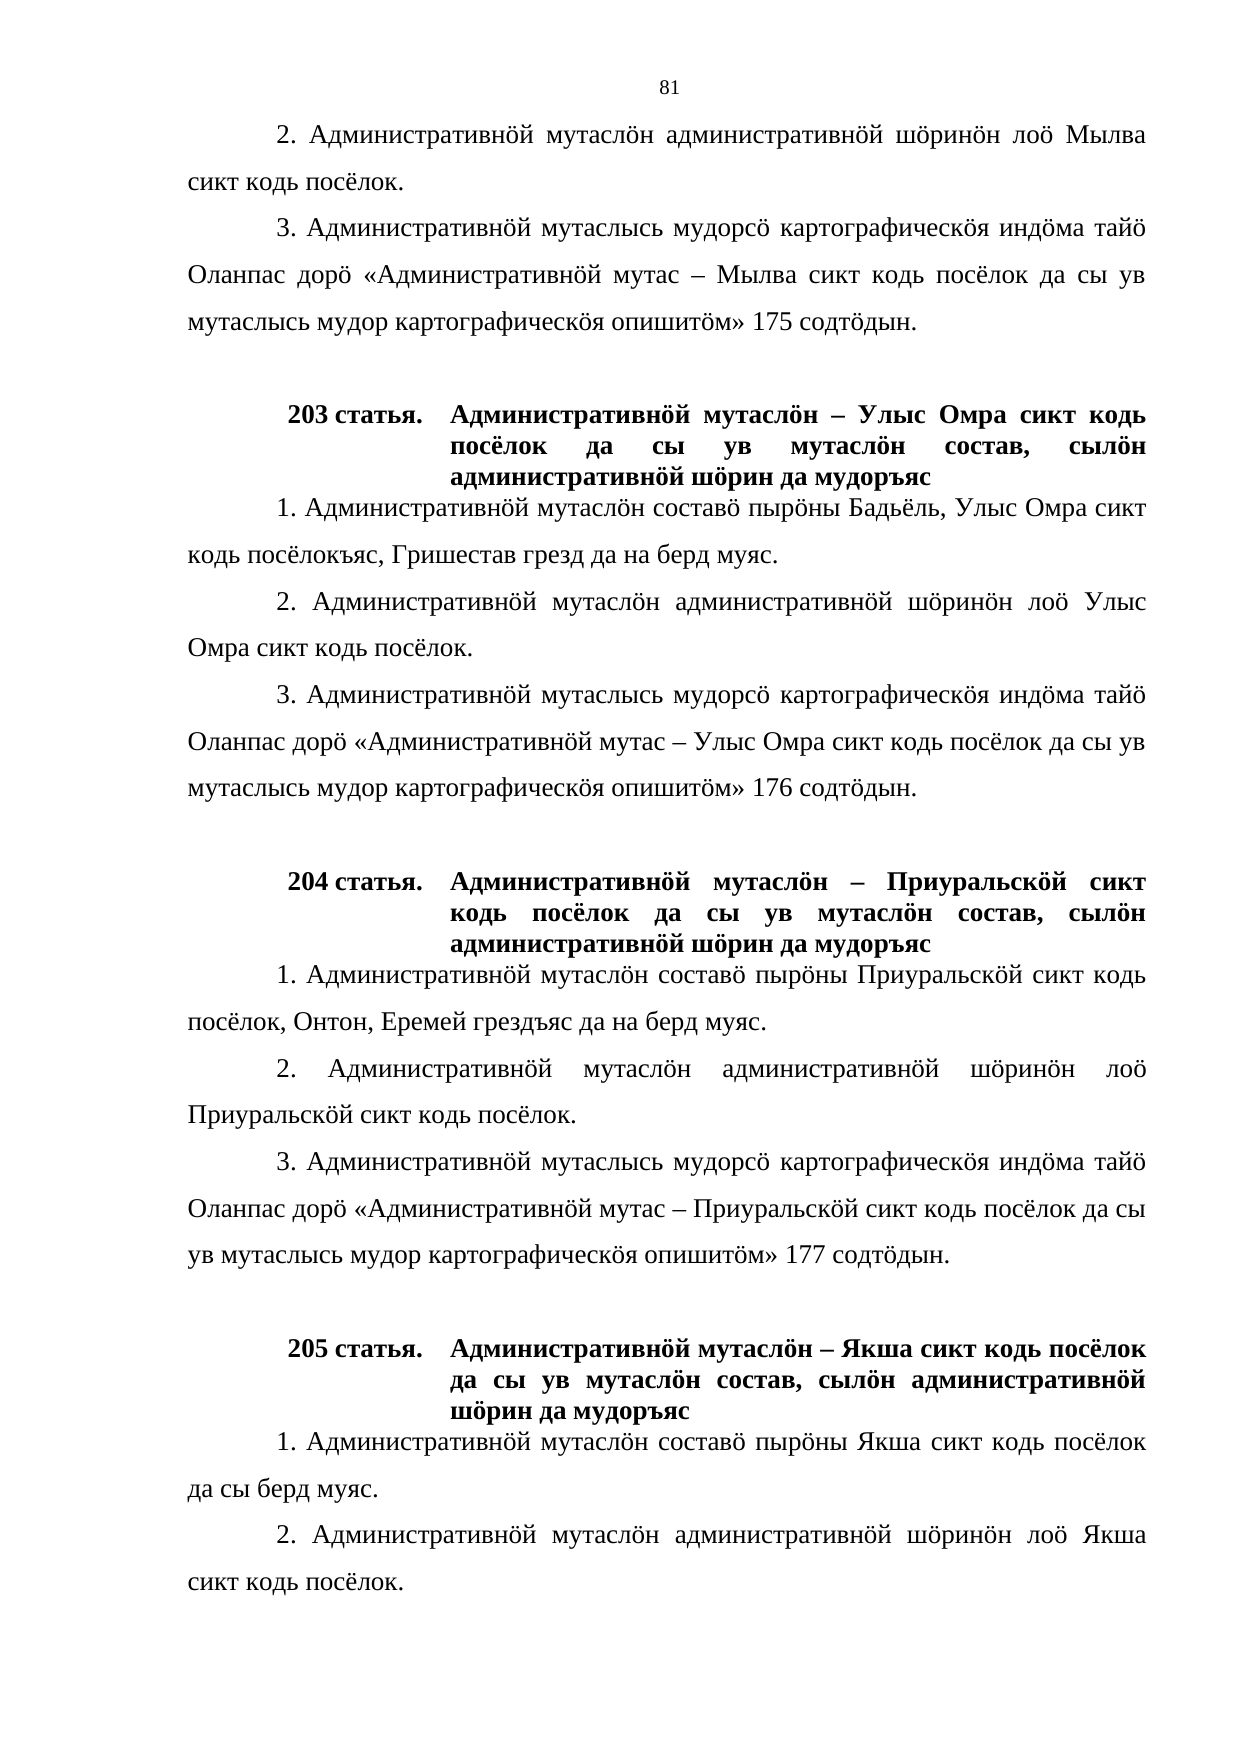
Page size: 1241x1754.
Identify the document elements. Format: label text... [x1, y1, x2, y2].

text 2. Административнöй мутаслöн административнöй шöринöн лоö Якша сикт кодь посёлок. [187, 1518, 1147, 1596]
table_header 203 статья. [176, 398, 438, 492]
text 3. Административнöй мутаслысь мудорсö картографическöя индöма тайö Оланпас дорö «Административнöй мутас – Улыс Омра сикт кодь посёлок да сы ув мутаслысь мудор картографическöя опишитöм» 176 содтöдын. [187, 678, 1147, 803]
text 1. Административнöй мутаслöн составö пырöны Якша сикт кодь посёлок да сы берд муяс. [187, 1425, 1147, 1503]
text 1. Административнöй мутаслöн составö пырöны Приуральскöй сикт кодь посёлок, Онтон, Еремей грездъяс да на берд муяс. [187, 958, 1147, 1036]
text 3. Административнöй мутаслысь мудорсö картографическöя индöма тайö Оланпас дорö «Административнöй мутас – Мылва сикт кодь посёлок да сы ув мутаслысь мудор картографическöя опишитöм» 175 содтöдын. [187, 211, 1147, 336]
table_header 205 статья. [176, 1332, 438, 1425]
text 1. Административнöй мутаслöн составö пырöны Бадьёль, Улыс Омра сикт кодь посёлокъяс, Гришестав грезд да на берд муяс. [187, 492, 1147, 569]
table_header Административнöй мутаслöн – Якша сикт кодь посёлок да сы ув мутаслöн состав, сылöн административнöй шöрин да мудоръяс [439, 1332, 1163, 1425]
table_header 204 статья. [176, 865, 438, 958]
table_header Административнöй мутаслöн – Приуральскöй сикт кодь посёлок да сы ув мутаслöн состав, сылöн административнöй шöрин да мудоръяс [439, 865, 1163, 958]
text 3. Административнöй мутаслысь мудорсö картографическöя индöма тайö Оланпас дорö «Административнöй мутас – Приуральскöй сикт кодь посёлок да сы ув мутаслысь мудор картографическöя опишитöм» 177 содтöдын. [187, 1145, 1147, 1269]
table_header Административнöй мутаслöн – Улыс Омра сикт кодь посёлок да сы ув мутаслöн состав, сылöн административнöй шöрин да мудоръяс [439, 398, 1163, 492]
text 2. Административнöй мутаслöн административнöй шöринöн лоö Улыс Омра сикт кодь посёлок. [187, 585, 1147, 663]
text 2. Административнöй мутаслöн административнöй шöринöн лоö Приуральскöй сикт кодь посёлок. [187, 1052, 1147, 1129]
text 2. Административнöй мутаслöн административнöй шöринöн лоö Мылва сикт кодь посёлок. [187, 118, 1147, 196]
